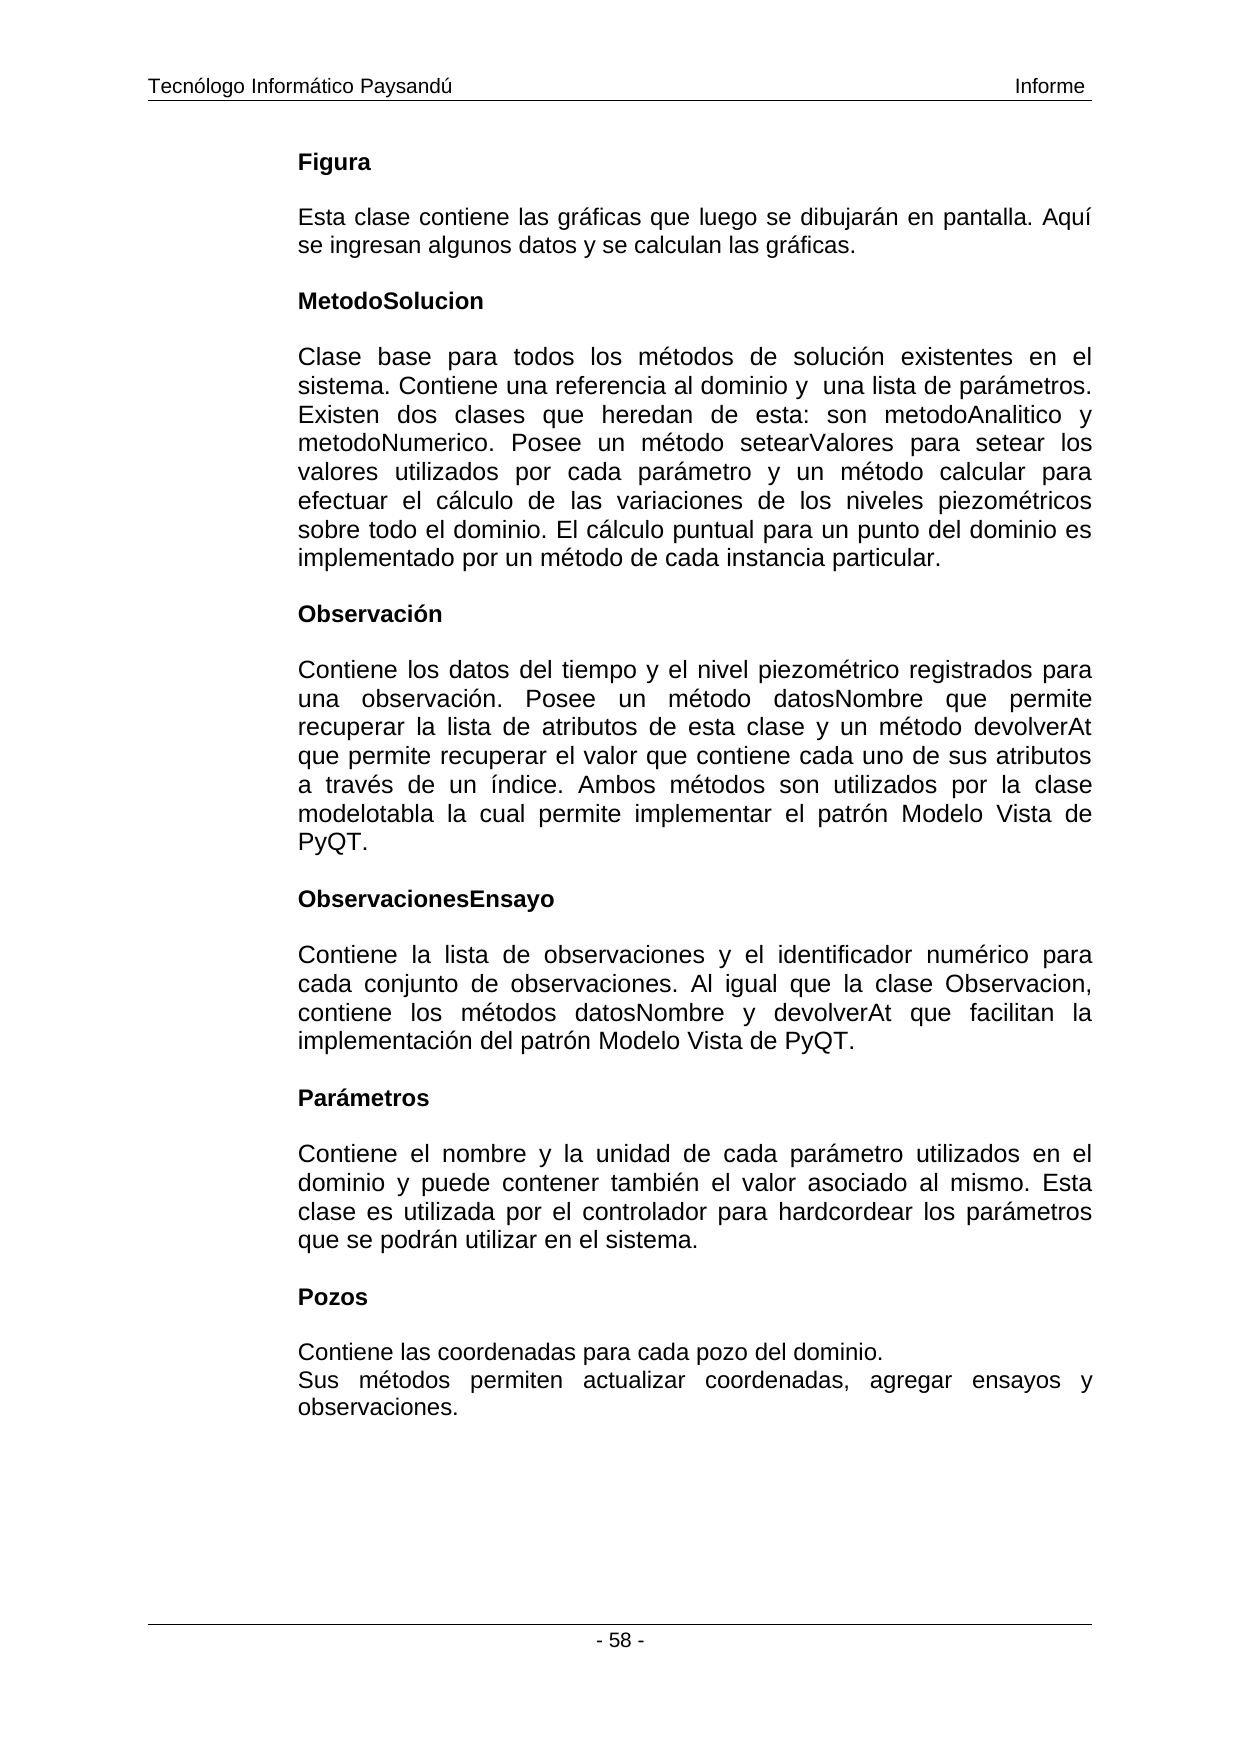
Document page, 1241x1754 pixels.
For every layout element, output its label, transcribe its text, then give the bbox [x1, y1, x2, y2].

text Clase base para todos los métodos de solución existentes en el sistema. Contiene una referencia al dominio y una lista de parámetros. Existen dos clases que heredan de esta: son metodoAnalitico y metodoNumerico. Posee un método setearValores para setear los valores utilizados por cada parámetro y un método calcular para efectuar el cálculo de las variaciones de los niveles piezométricos sobre todo el dominio. El cálculo puntual para un punto del dominio es implementado por un método de cada instancia particular. [298, 342, 1092, 572]
text Pozos [298, 1283, 1092, 1310]
text Contiene el nombre y la unidad de cada parámetro utilizados en el dominio y puede contener también el valor asociado al mismo. Esta clase es utilizada por el controlador para hardcordear los parámetros que se podrán utilizar en el sistema. [298, 1139, 1092, 1254]
text Esta clase contiene las gráficas que luego se dibujarán en pantalla. Aquí se ingresan algunos datos y se calculan las gráficas. [298, 203, 1092, 258]
text Parámetros [298, 1084, 1092, 1111]
text Figura [298, 148, 1092, 175]
text Observación [298, 600, 1092, 627]
text Sus métodos permiten actualizar coordenadas, agregar ensayos y observaciones. [298, 1366, 1092, 1421]
text Contiene la lista de observaciones y el identificador numérico para cada conjunto de observaciones. Al igual que la clase Observacion, contiene los métodos datosNombre y devolverAt que facilitan la implementación del patrón Modelo Vista de PyQT. [298, 940, 1092, 1055]
text MetodoSolucion [298, 287, 1092, 314]
text Contiene los datos del tiempo y el nivel piezométrico registrados para una observación. Posee un método datosNombre que permite recuperar la lista de atributos de esta clase y un método devolverAt que permite recuperar el valor que contiene cada uno de sus atributos a través de un índice. Ambos métodos son utilizados por la clase modelotabla la cual permite implementar el patrón Modelo Vista de PyQT. [298, 655, 1092, 856]
text ObservacionesEnsayo [298, 885, 1092, 912]
text Contiene las coordenadas para cada pozo del dominio. [298, 1338, 1092, 1366]
